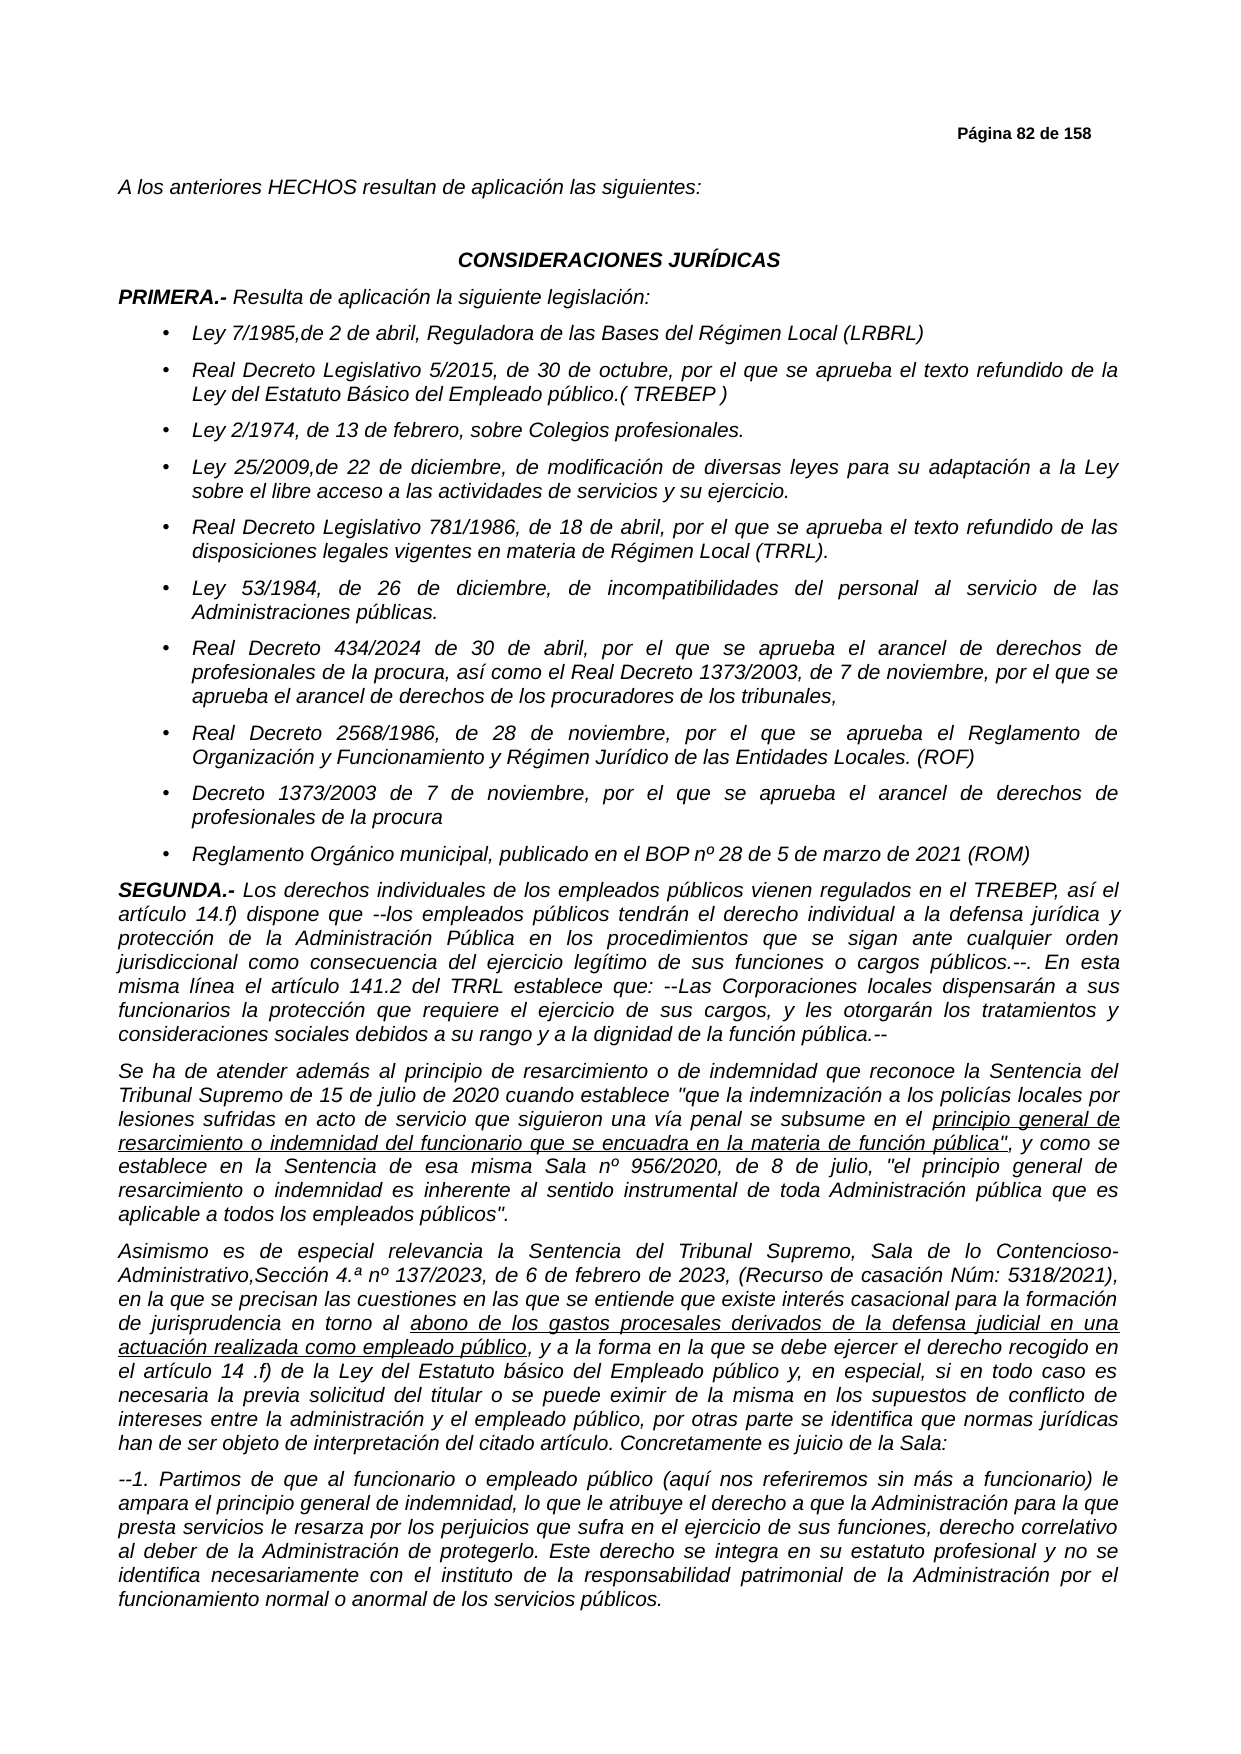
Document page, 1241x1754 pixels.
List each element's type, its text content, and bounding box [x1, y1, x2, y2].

text Se ha de atender además al principio de resarcimiento o de indemnidad que reconoce la Sentencia del Tribunal Supremo de 15 de julio de 2020 cuando establece "que la indemnización a los policías locales por lesiones sufridas en acto de servicio que siguieron una vía penal se subsume en el principio general de resarcimiento o indemnidad del funcionario que se encuadra en la materia de función pública", y como se establece en la Sentencia de esa misma Sala nº 956/2020, de 8 de julio, "el principio general de resarcimiento o indemnidad es inherente al sentido instrumental de toda Administración pública que es aplicable a todos los empleados públicos". [118, 1058, 1122, 1226]
list Reglamento Orgánico municipal, publicado en el BOP nº 28 de 5 de marzo de 2021 (ROM) [162, 842, 1122, 866]
list Ley 53/1984, de 26 de diciembre, de incompatibilidades del personal al servicio de las Administraciones públicas. [162, 576, 1122, 624]
list Real Decreto Legislativo 5/2015, de 30 de octubre, por el que se aprueba el texto refundido de la Ley del Estatuto Básico del Empleado público.( TREBEP ) [162, 357, 1122, 406]
text SEGUNDA.- Los derechos individuales de los empleados públicos vienen regulados en el TREBEP, así el artículo 14.f) dispone que --los empleados públicos tendrán el derecho individual a la defensa jurídica y protección de la Administración Pública en los procedimientos que se sigan ante cualquier orden jurisdiccional como consecuencia del ejercicio legítimo de sus funciones o cargos públicos.--. En esta misma línea el artículo 141.2 del TRRL establece que: --Las Corporaciones locales dispensarán a sus funcionarios la protección que requiere el ejercicio de sus cargos, y les otorgarán los tratamientos y consideraciones sociales debidos a su rango y a la dignidad de la función pública.-- [118, 878, 1122, 1046]
text PRIMERA.- Resulta de aplicación la siguiente legislación: [118, 284, 1122, 308]
text --1. Partimos de que al funcionario o empleado público (aquí nos referiremos sin más a funcionario) le ampara el principio general de indemnidad, lo que le atribuye el derecho a que la Administración para la que presta servicios le resarza por los perjuicios que sufra en el ejercicio de sus funciones, derecho correlativo al deber de la Administración de protegerlo. Este derecho se integra en su estatuto profesional y no se identifica necesariamente con el instituto de la responsabilidad patrimonial de la Administración por el funcionamiento normal o anormal de los servicios públicos. [118, 1467, 1122, 1611]
list Ley 25/2009,de 22 de diciembre, de modificación de diversas leyes para su adaptación a la Ley sobre el libre acceso a las actividades de servicios y su ejercicio. [162, 454, 1122, 503]
list Real Decreto Legislativo 781/1986, de 18 de abril, por el que se aprueba el texto refundido de las disposiciones legales vigentes en materia de Régimen Local (TRRL). [162, 515, 1122, 563]
text Asimismo es de especial relevancia la Sentencia del Tribunal Supremo, Sala de lo Contencioso-Administrativo,Sección 4.ª nº 137/2023, de 6 de febrero de 2023, (Recurso de casación Núm: 5318/2021), en la que se precisan las cuestiones en las que se entiende que existe interés casacional para la formación de jurisprudencia en torno al abono de los gastos procesales derivados de la defensa judicial en una actuación realizada como empleado público, y a la forma en la que se debe ejercer el derecho recogido en el artículo 14 .f) de la Ley del Estatuto básico del Empleado público y, en especial, si en todo caso es necesaria la previa solicitud del titular o se puede eximir de la misma en los supuestos de conflicto de intereses entre la administración y el empleado público, por otras parte se identifica que normas jurídicas han de ser objeto de interpretación del citado artículo. Concretamente es juicio de la Sala: [118, 1239, 1122, 1454]
list Ley 2/1974, de 13 de febrero, sobre Colegios profesionales. [162, 418, 1122, 442]
list Real Decreto 434/2024 de 30 de abril, por el que se aprueba el arancel de derechos de profesionales de la procura, así como el Real Decreto 1373/2003, de 7 de noviembre, por el que se aprueba el arancel de derechos de los procuradores de los tribunales, [162, 636, 1122, 708]
text A los anteriores HECHOS resultan de aplicación las siguientes: [118, 175, 1122, 199]
list Decreto 1373/2003 de 7 de noviembre, por el que se aprueba el arancel de derechos de profesionales de la procura [162, 781, 1122, 829]
list Real Decreto 2568/1986, de 28 de noviembre, por el que se aprueba el Reglamento de Organización y Funcionamiento y Régimen Jurídico de las Entidades Locales. (ROF) [162, 721, 1122, 769]
text CONSIDERACIONES JURÍDICAS [118, 248, 1122, 272]
list Ley 7/1985,de 2 de abril, Reguladora de las Bases del Régimen Local (LRBRL) [162, 321, 1122, 345]
